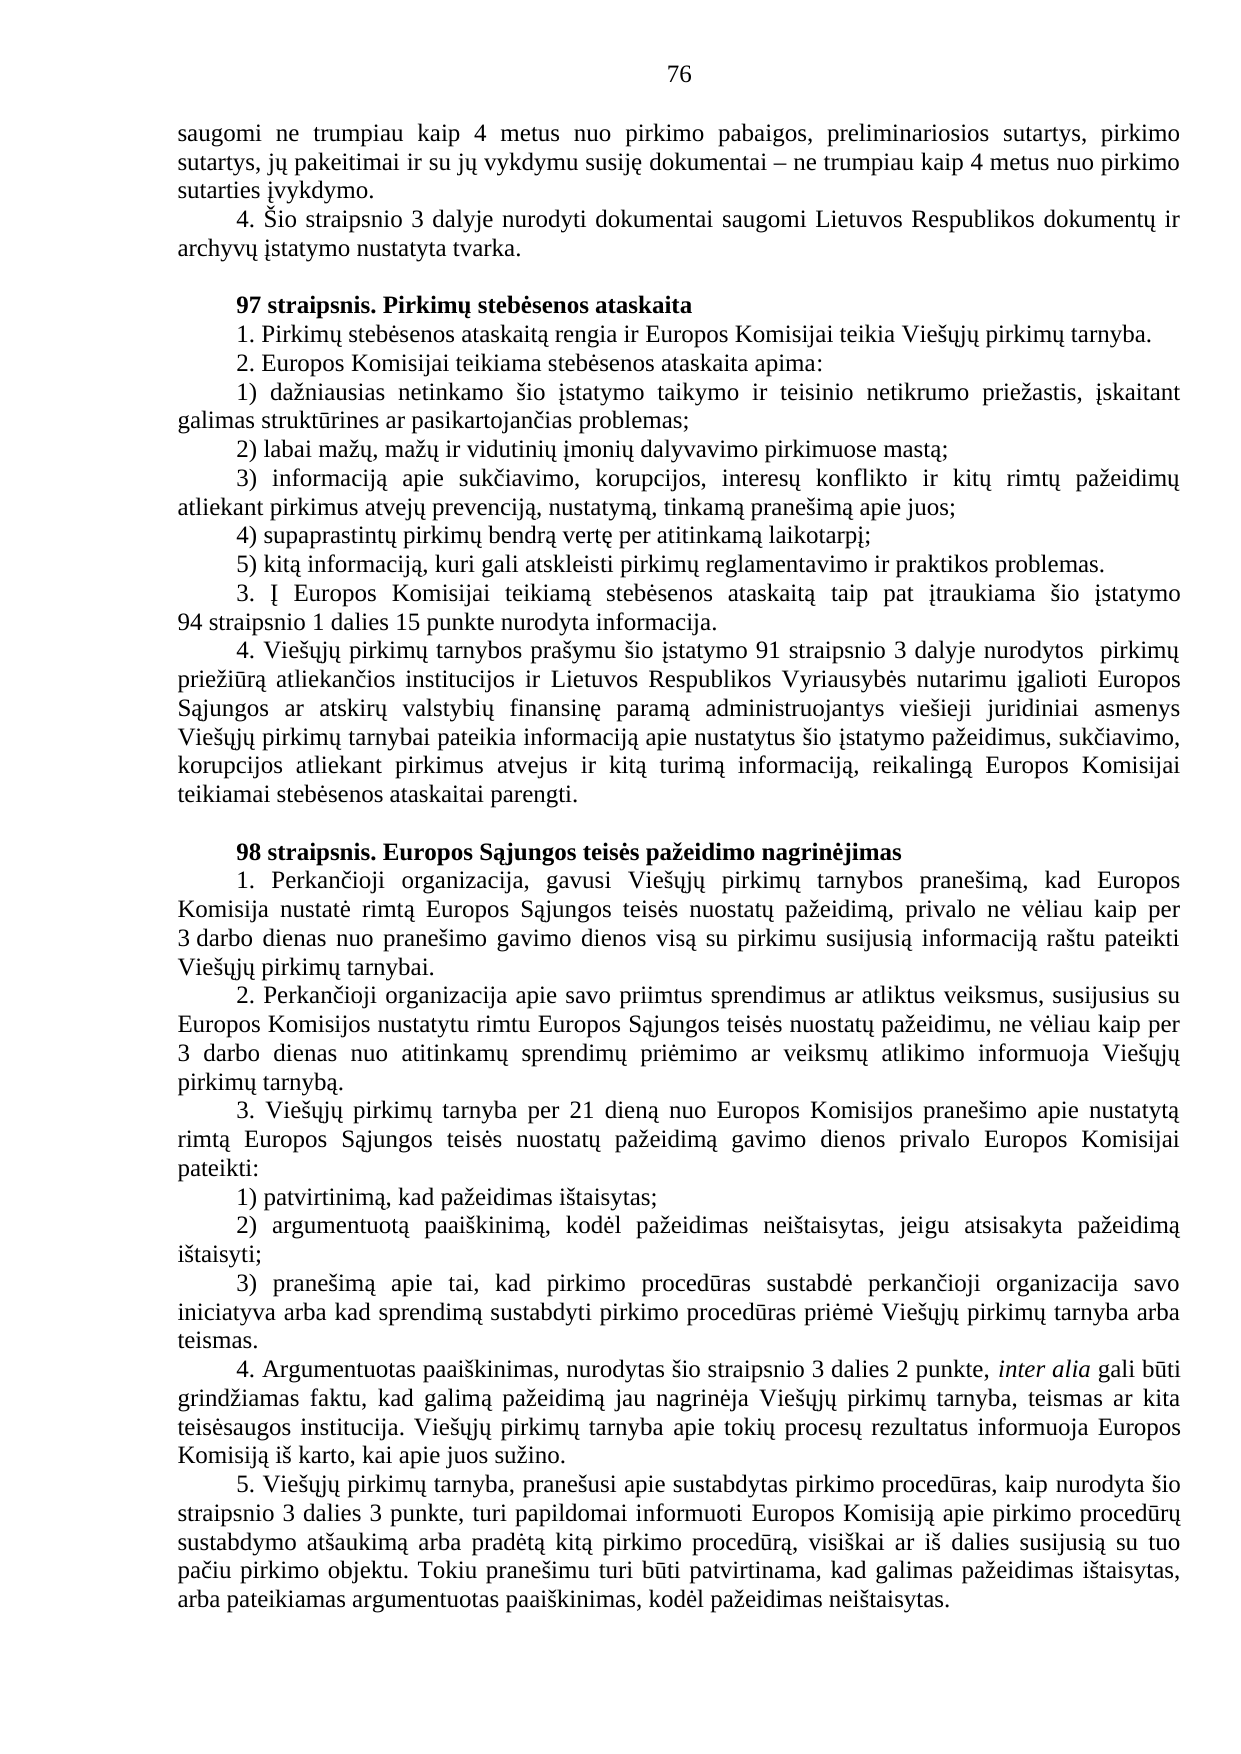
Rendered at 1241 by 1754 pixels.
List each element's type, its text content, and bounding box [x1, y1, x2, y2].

text 97 straipsnis. Pirkimų stebėsenos ataskaita [177, 291, 1181, 319]
text 2. Perkančioji organizacija apie savo priimtus sprendimus ar atliktus veiksmus, susijusius su Europos Komisijos nustatytu rimtu Europos Sąjungos teisės nuostatų pažeidimu, ne vėliau kaip per 3 darbo dienas nuo atitinkamų sprendimų priėmimo ar veiksmų atlikimo informuoja Viešųjų pirkimų tarnybą. [177, 981, 1181, 1096]
text 3. Į Europos Komisijai teikiamą stebėsenos ataskaitą taip pat įtraukiama šio įstatymo 94 straipsnio 1 dalies 15 punkte nurodyta informacija. [177, 578, 1181, 636]
text saugomi ne trumpiau kaip 4 metus nuo pirkimo pabaigos, preliminariosios sutartys, pirkimo sutartys, jų pakeitimai ir su jų vykdymu susiję dokumentai – ne trumpiau kaip 4 metus nuo pirkimo sutarties įvykdymo. [177, 118, 1181, 204]
text 3. Viešųjų pirkimų tarnyba per 21 dieną nuo Europos Komisijos pranešimo apie nustatytą rimtą Europos Sąjungos teisės nuostatų pažeidimą gavimo dienos privalo Europos Komisijai pateikti: [177, 1096, 1181, 1182]
text 4. Viešųjų pirkimų tarnybos prašymu šio įstatymo 91 straipsnio 3 dalyje nurodytos pirkimų priežiūrą atliekančios institucijos ir Lietuvos Respublikos Vyriausybės nutarimu įgalioti Europos Sąjungos ar atskirų valstybių finansinę paramą administruojantys viešieji juridiniai asmenys Viešųjų pirkimų tarnybai pateikia informaciją apie nustatytus šio įstatymo pažeidimus, sukčiavimo, korupcijos atliekant pirkimus atvejus ir kitą turimą informaciją, reikalingą Europos Komisijai teikiamai stebėsenos ataskaitai parengti. [177, 636, 1181, 808]
text 1) patvirtinimą, kad pažeidimas ištaisytas; [177, 1182, 1181, 1211]
text 5) kitą informaciją, kuri gali atskleisti pirkimų reglamentavimo ir praktikos problemas. [177, 549, 1181, 578]
text 2) argumentuotą paaiškinimą, kodėl pažeidimas neištaisytas, jeigu atsisakyta pažeidimą ištaisyti; [177, 1211, 1181, 1268]
text 98 straipsnis. Europos Sąjungos teisės pažeidimo nagrinėjimas [177, 837, 1181, 866]
text 4) supaprastintų pirkimų bendrą vertę per atitinkamą laikotarpį; [177, 521, 1181, 549]
text 1. Pirkimų stebėsenos ataskaitą rengia ir Europos Komisijai teikia Viešųjų pirkimų tarnyba. [177, 319, 1181, 348]
text 2. Europos Komisijai teikiama stebėsenos ataskaita apima: [177, 348, 1181, 377]
text 4. Šio straipsnio 3 dalyje nurodyti dokumentai saugomi Lietuvos Respublikos dokumentų ir archyvų įstatymo nustatyta tvarka. [177, 204, 1181, 262]
text 4. Argumentuotas paaiškinimas, nurodytas šio straipsnio 3 dalies 2 punkte, inter alia gali būti grindžiamas faktu, kad galimą pažeidimą jau nagrinėja Viešųjų pirkimų tarnyba, teismas ar kita teisėsaugos institucija. Viešųjų pirkimų tarnyba apie tokių procesų rezultatus informuoja Europos Komisiją iš karto, kai apie juos sužino. [177, 1354, 1181, 1469]
text 2) labai mažų, mažų ir vidutinių įmonių dalyvavimo pirkimuose mastą; [177, 434, 1181, 463]
text 1) dažniausias netinkamo šio įstatymo taikymo ir teisinio netikrumo priežastis, įskaitant galimas struktūrines ar pasikartojančias problemas; [177, 377, 1181, 434]
text 3) informaciją apie sukčiavimo, korupcijos, interesų konflikto ir kitų rimtų pažeidimų atliekant pirkimus atvejų prevenciją, nustatymą, tinkamą pranešimą apie juos; [177, 463, 1181, 521]
text 5. Viešųjų pirkimų tarnyba, pranešusi apie sustabdytas pirkimo procedūras, kaip nurodyta šio straipsnio 3 dalies 3 punkte, turi papildomai informuoti Europos Komisiją apie pirkimo procedūrų sustabdymo atšaukimą arba pradėtą kitą pirkimo procedūrą, visiškai ar iš dalies susijusią su tuo pačiu pirkimo objektu. Tokiu pranešimu turi būti patvirtinama, kad galimas pažeidimas ištaisytas, arba pateikiamas argumentuotas paaiškinimas, kodėl pažeidimas neištaisytas. [177, 1469, 1181, 1613]
text 3) pranešimą apie tai, kad pirkimo procedūras sustabdė perkančioji organizacija savo iniciatyva arba kad sprendimą sustabdyti pirkimo procedūras priėmė Viešųjų pirkimų tarnyba arba teismas. [177, 1268, 1181, 1354]
text 1. Perkančioji organizacija, gavusi Viešųjų pirkimų tarnybos pranešimą, kad Europos Komisija nustatė rimtą Europos Sąjungos teisės nuostatų pažeidimą, privalo ne vėliau kaip per 3 darbo dienas nuo pranešimo gavimo dienos visą su pirkimu susijusią informaciją raštu pateikti Viešųjų pirkimų tarnybai. [177, 866, 1181, 981]
